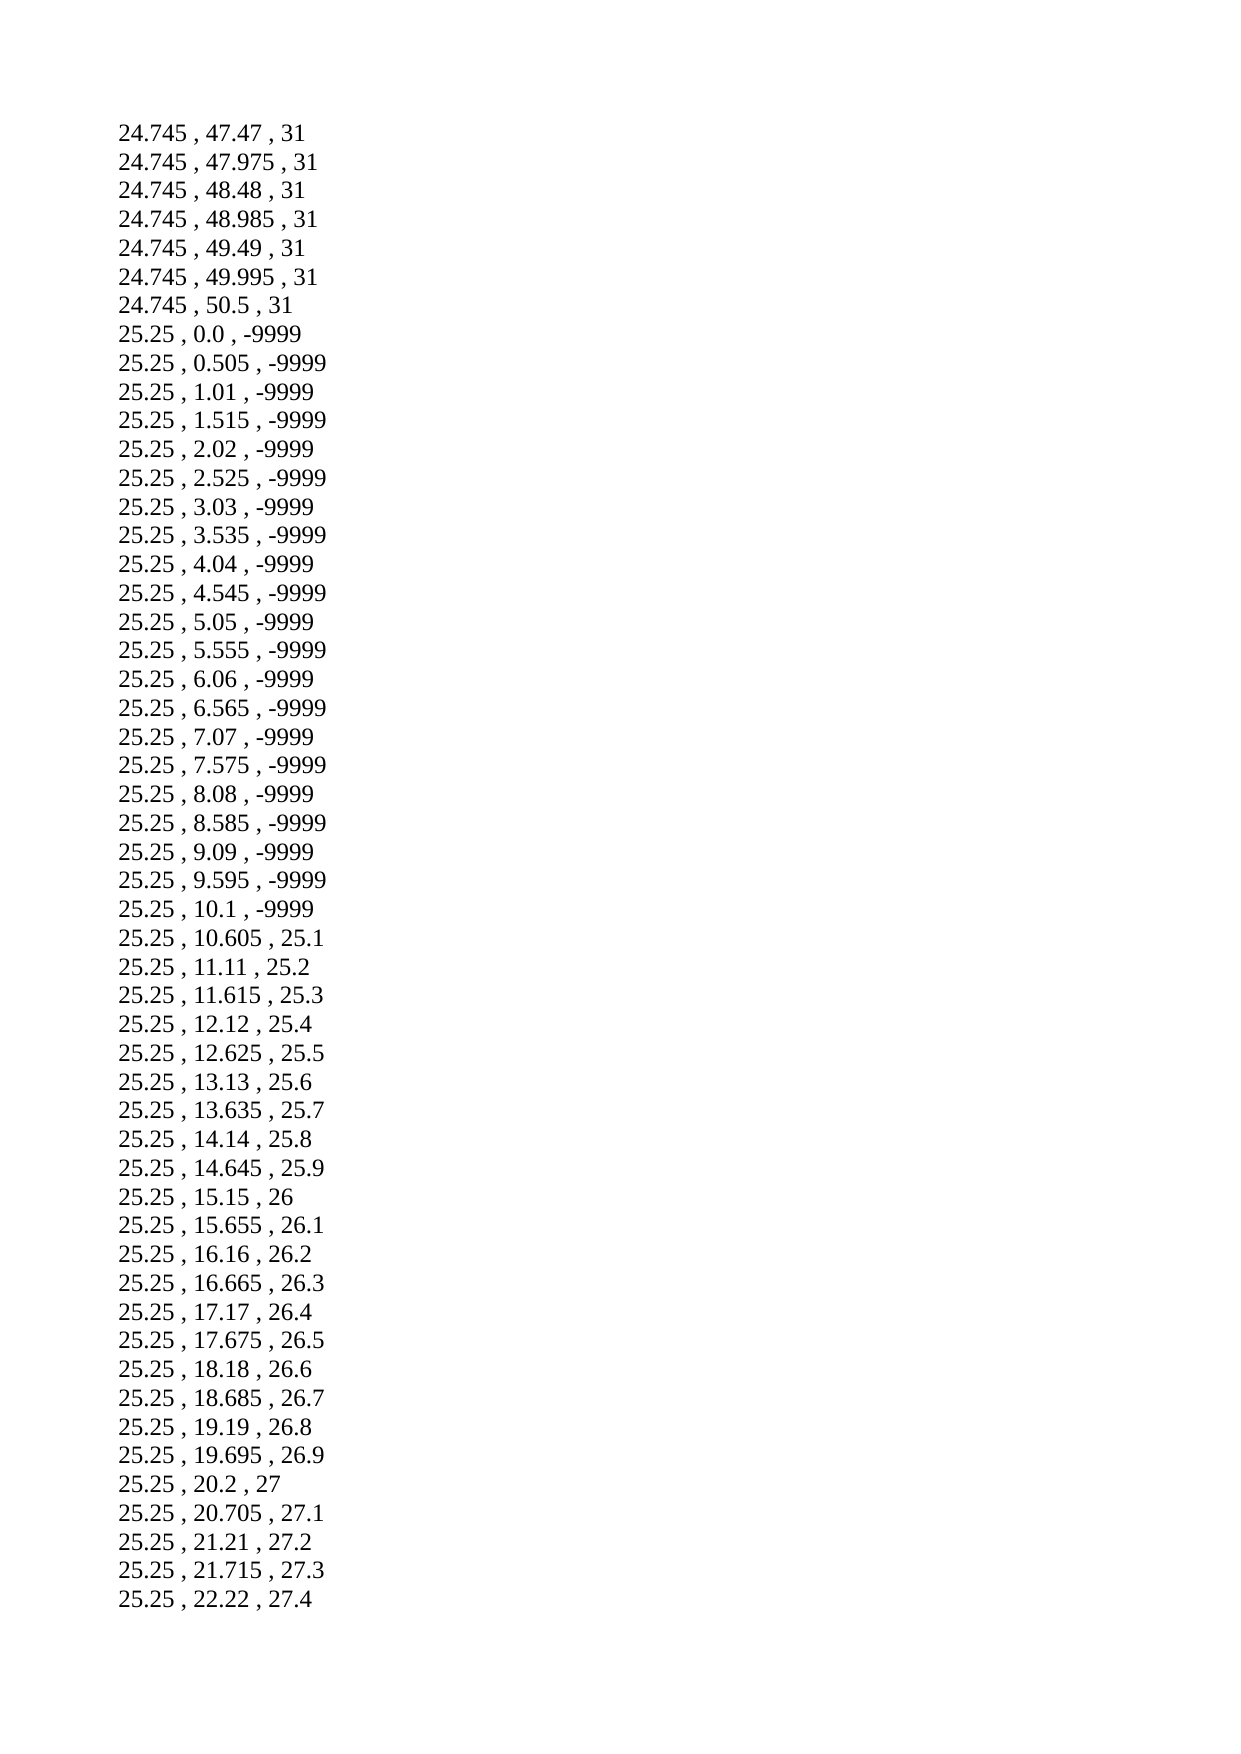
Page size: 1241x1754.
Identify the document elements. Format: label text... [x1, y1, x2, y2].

text 25.25 , 5.05 , -9999 [118, 607, 1122, 636]
text 25.25 , 19.19 , 26.8 [118, 1412, 1122, 1441]
text 25.25 , 14.645 , 25.9 [118, 1153, 1122, 1182]
text 25.25 , 8.08 , -9999 [118, 779, 1122, 808]
text 25.25 , 0.0 , -9999 [118, 319, 1122, 348]
text 25.25 , 20.2 , 27 [118, 1469, 1122, 1498]
text 25.25 , 16.665 , 26.3 [118, 1268, 1122, 1297]
text 25.25 , 14.14 , 25.8 [118, 1124, 1122, 1153]
text 25.25 , 2.02 , -9999 [118, 434, 1122, 463]
text 25.25 , 5.555 , -9999 [118, 636, 1122, 664]
text 25.25 , 9.595 , -9999 [118, 866, 1122, 894]
text 25.25 , 12.625 , 25.5 [118, 1038, 1122, 1067]
text 25.25 , 20.705 , 27.1 [118, 1498, 1122, 1527]
text 25.25 , 19.695 , 26.9 [118, 1441, 1122, 1469]
text 25.25 , 18.18 , 26.6 [118, 1354, 1122, 1383]
text 25.25 , 3.03 , -9999 [118, 492, 1122, 521]
text 25.25 , 15.15 , 26 [118, 1182, 1122, 1211]
text 25.25 , 16.16 , 26.2 [118, 1239, 1122, 1268]
text 24.745 , 47.975 , 31 [118, 147, 1122, 176]
text 25.25 , 4.545 , -9999 [118, 578, 1122, 607]
text 25.25 , 7.07 , -9999 [118, 722, 1122, 751]
text 25.25 , 21.21 , 27.2 [118, 1527, 1122, 1556]
text 25.25 , 3.535 , -9999 [118, 521, 1122, 549]
text 25.25 , 10.1 , -9999 [118, 894, 1122, 923]
text 25.25 , 0.505 , -9999 [118, 348, 1122, 377]
text 25.25 , 1.01 , -9999 [118, 377, 1122, 406]
text 24.745 , 48.985 , 31 [118, 204, 1122, 233]
text 25.25 , 13.13 , 25.6 [118, 1067, 1122, 1096]
text 24.745 , 50.5 , 31 [118, 291, 1122, 319]
text 24.745 , 48.48 , 31 [118, 176, 1122, 204]
text 25.25 , 15.655 , 26.1 [118, 1211, 1122, 1239]
text 25.25 , 4.04 , -9999 [118, 549, 1122, 578]
text 24.745 , 47.47 , 31 [118, 118, 1122, 147]
text 24.745 , 49.49 , 31 [118, 233, 1122, 262]
text 25.25 , 13.635 , 25.7 [118, 1096, 1122, 1124]
text 25.25 , 10.605 , 25.1 [118, 923, 1122, 952]
text 25.25 , 1.515 , -9999 [118, 406, 1122, 434]
text 25.25 , 21.715 , 27.3 [118, 1556, 1122, 1584]
text 25.25 , 8.585 , -9999 [118, 808, 1122, 837]
text 24.745 , 49.995 , 31 [118, 262, 1122, 291]
text 25.25 , 6.565 , -9999 [118, 693, 1122, 722]
text 25.25 , 17.17 , 26.4 [118, 1297, 1122, 1326]
text 25.25 , 6.06 , -9999 [118, 664, 1122, 693]
text 25.25 , 12.12 , 25.4 [118, 1009, 1122, 1038]
text 25.25 , 11.11 , 25.2 [118, 952, 1122, 981]
text 25.25 , 17.675 , 26.5 [118, 1326, 1122, 1354]
text 25.25 , 22.22 , 27.4 [118, 1584, 1122, 1613]
text 25.25 , 9.09 , -9999 [118, 837, 1122, 866]
text 25.25 , 2.525 , -9999 [118, 463, 1122, 492]
text 25.25 , 18.685 , 26.7 [118, 1383, 1122, 1412]
text 25.25 , 11.615 , 25.3 [118, 981, 1122, 1009]
text 25.25 , 7.575 , -9999 [118, 751, 1122, 779]
